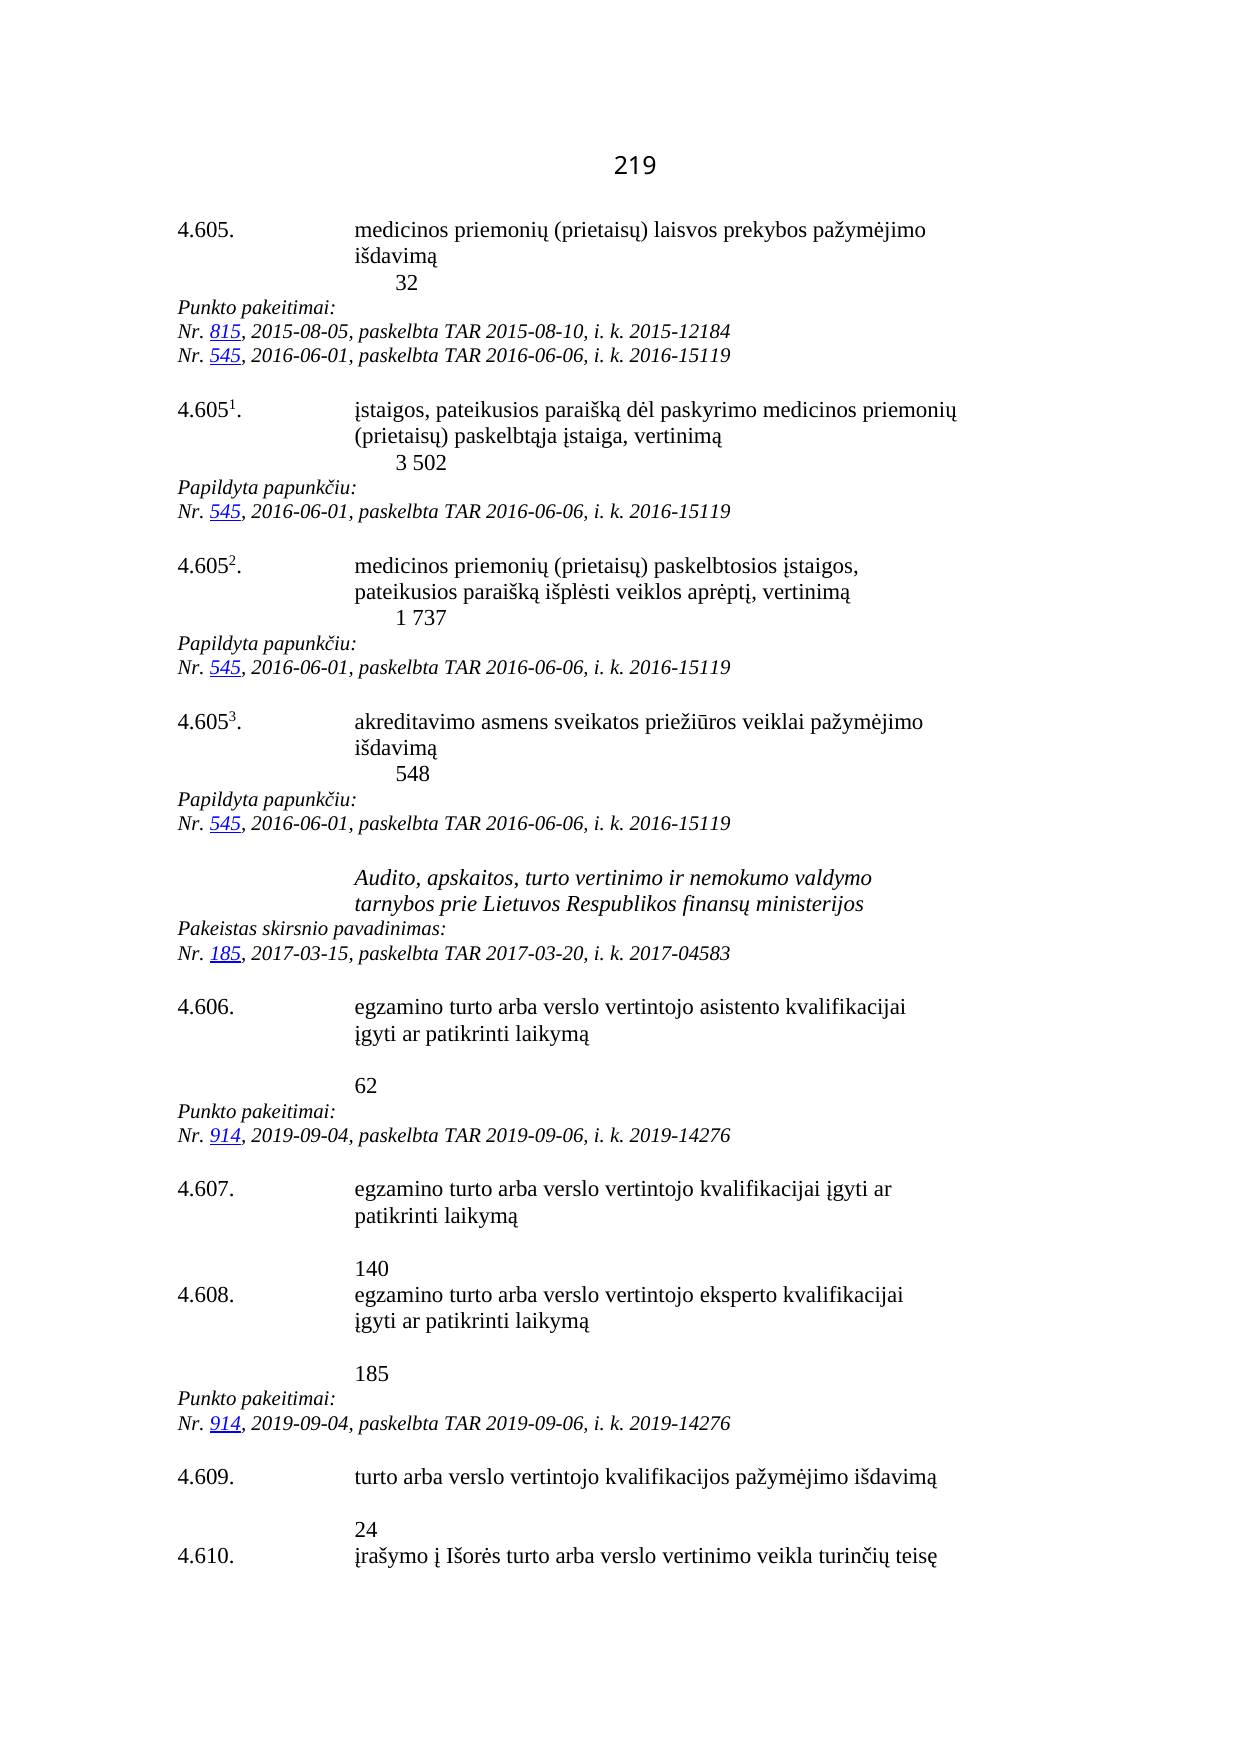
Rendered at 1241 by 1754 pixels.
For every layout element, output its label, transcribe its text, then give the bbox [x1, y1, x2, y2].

text Nr. 914, 2019-09-04, paskelbta TAR 2019-09-06, i. k. 2019-14276 [177, 1410, 1093, 1434]
text Papildyta papunkčiu: [177, 787, 1093, 811]
text Papildyta papunkčiu: [177, 475, 1093, 499]
text 4.6051. įstaigos, pateikusios paraišką dėl paskyrimo medicinos priemonių (prietaisų) paskelbtąja įstaiga, vertinimą 3 502 [177, 396, 960, 475]
text Punkto pakeitimai: [177, 1386, 1093, 1410]
text 4.607. egzamino turto arba verslo vertintojo kvalifikacijai įgyti ar [177, 1176, 945, 1202]
text Nr. 185, 2017-03-15, paskelbta TAR 2017-03-20, i. k. 2017-04583 [177, 940, 1093, 964]
text Punkto pakeitimai: [177, 1099, 1093, 1123]
text Pakeistas skirsnio pavadinimas: [177, 916, 1093, 940]
text 4.608. egzamino turto arba verslo vertintojo eksperto kvalifikacijai įgyti ar patikrinti laikymą 185 [177, 1281, 945, 1386]
text 4.606. egzamino turto arba verslo vertintojo asistento kvalifikacijai įgyti ar patikrinti laikymą 62 [177, 993, 945, 1099]
text 4.609. turto arba verslo vertintojo kvalifikacijos pažymėjimo išdavimą 24 [177, 1463, 945, 1542]
text Nr. 545, 2016-06-01, paskelbta TAR 2016-06-06, i. k. 2016-15119 [177, 811, 1093, 835]
text 4.605. medicinos priemonių (prietaisų) laisvos prekybos pažymėjimo išdavimą 32 [177, 216, 975, 295]
text Nr. 815, 2015-08-05, paskelbta TAR 2015-08-10, i. k. 2015-12184 [177, 319, 1093, 343]
text patikrinti laikymą 140 [354, 1202, 945, 1281]
text Audito, apskaitos, turto vertinimo ir nemokumo valdymo tarnybos prie Lietuvos Respublikos finansų ministerijos [354, 864, 945, 916]
text Nr. 914, 2019-09-04, paskelbta TAR 2019-09-06, i. k. 2019-14276 [177, 1123, 1093, 1147]
text Punkto pakeitimai: [177, 295, 1093, 319]
text 4.610. įrašymo į Išorės turto arba verslo vertinimo veikla turinčių teisę [177, 1542, 945, 1569]
text 4.6053. akreditavimo asmens sveikatos priežiūros veiklai pažymėjimo išdavimą 548 [177, 708, 945, 787]
text Nr. 545, 2016-06-01, paskelbta TAR 2016-06-06, i. k. 2016-15119 [177, 343, 1093, 367]
text Nr. 545, 2016-06-01, paskelbta TAR 2016-06-06, i. k. 2016-15119 [177, 499, 1093, 523]
text Papildyta papunkčiu: [177, 631, 1093, 655]
text Nr. 545, 2016-06-01, paskelbta TAR 2016-06-06, i. k. 2016-15119 [177, 655, 1093, 679]
text 4.6052. medicinos priemonių (prietaisų) paskelbtosios įstaigos, pateikusios paraišką išplėsti veiklos aprėptį, vertinimą 1 737 [177, 552, 945, 631]
